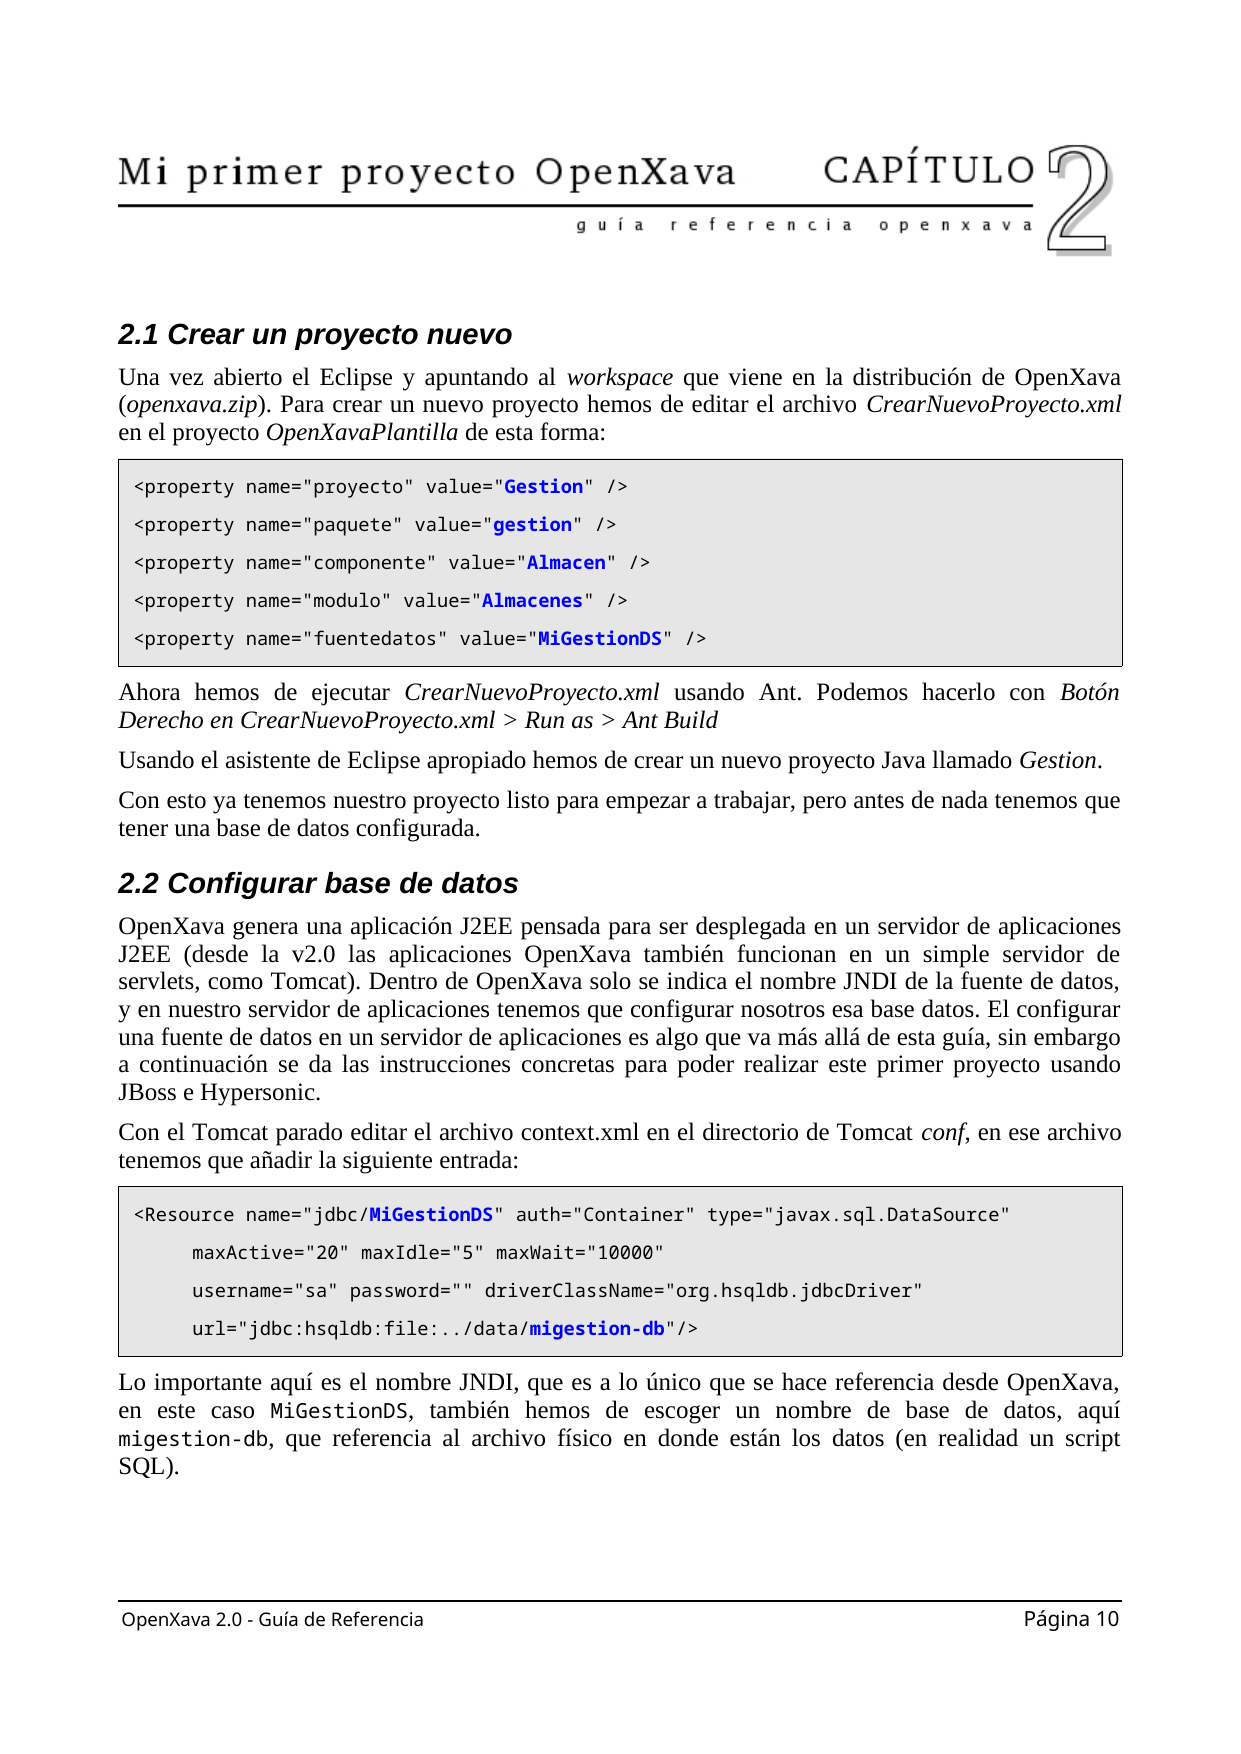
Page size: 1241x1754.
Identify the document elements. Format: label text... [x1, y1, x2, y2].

text Ahora hemos de ejecutar CrearNuevoProyecto.xml usando Ant. Podemos hacerlo con Botón Derecho en CrearNuevoProyecto.xml > Run as > Ant Build [118, 678, 1122, 734]
text maxActive="20" maxIdle="5" maxWait="10000" [119, 1224, 1122, 1262]
text Usando el asistente de Eclipse apropiado hemos de crear un nuevo proyecto Java llamado Gestion. [118, 746, 1122, 774]
text <property name="componente" value="Almacen" /> [119, 534, 1122, 572]
picture [118, 118, 1122, 288]
text <property name="fuentedatos" value="MiGestionDS" /> [119, 611, 1122, 666]
subtitle Mi primer proyecto OpenXava [118, 288, 1122, 293]
text <property name="proyecto" value="Gestion" /> [119, 460, 1122, 496]
text url="jdbc:hsqldb:file:../data/migestion-db"/> [119, 1301, 1122, 1356]
text <Resource name="jdbc/MiGestionDS" auth="Container" type="javax.sql.DataSource" [119, 1187, 1122, 1224]
subtitle Configurar base de datos [118, 867, 1122, 899]
text <property name="paquete" value="gestion" /> [119, 496, 1122, 534]
subtitle Crear un proyecto nuevo [118, 318, 1122, 350]
text OpenXava genera una aplicación J2EE pensada para ser desplegada en un servidor de aplicaciones J2EE (desde la v2.0 las aplicaciones OpenXava también funcionan en un simple servidor de servlets, como Tomcat). Dentro de OpenXava solo se indica el nombre JNDI de la fuente de datos, y en nuestro servidor de aplicaciones tenemos que configurar nosotros esa base datos. El configurar una fuente de datos en un servidor de aplicaciones es algo que va más allá de esta guía, sin embargo a continuación se da las instrucciones concretas para poder realizar este primer proyecto usando JBoss e Hypersonic. [118, 912, 1122, 1106]
text Con el Tomcat parado editar el archivo context.xml en el directorio de Tomcat conf, en ese archivo tenemos que añadir la siguiente entrada: [118, 1118, 1122, 1174]
text Una vez abierto el Eclipse y apuntando al workspace que viene en la distribución de OpenXava (openxava.zip). Para crear un nuevo proyecto hemos de editar el archivo CrearNuevoProyecto.xml en el proyecto OpenXavaPlantilla de esta forma: [118, 363, 1122, 446]
text Lo importante aquí es el nombre JNDI, que es a lo único que se hace referencia desde OpenXava, en este caso MiGestionDS, también hemos de escoger un nombre de base de datos, aquí migestion-db, que referencia al archivo físico en donde están los datos (en realidad un script SQL). [118, 1368, 1122, 1480]
text <property name="modulo" value="Almacenes" /> [119, 572, 1122, 611]
text Con esto ya tenemos nuestro proyecto listo para empezar a trabajar, pero antes de nada tenemos que tener una base de datos configurada. [118, 786, 1122, 842]
text username="sa" password="" driverClassName="org.hsqldb.jdbcDriver" [119, 1262, 1122, 1301]
